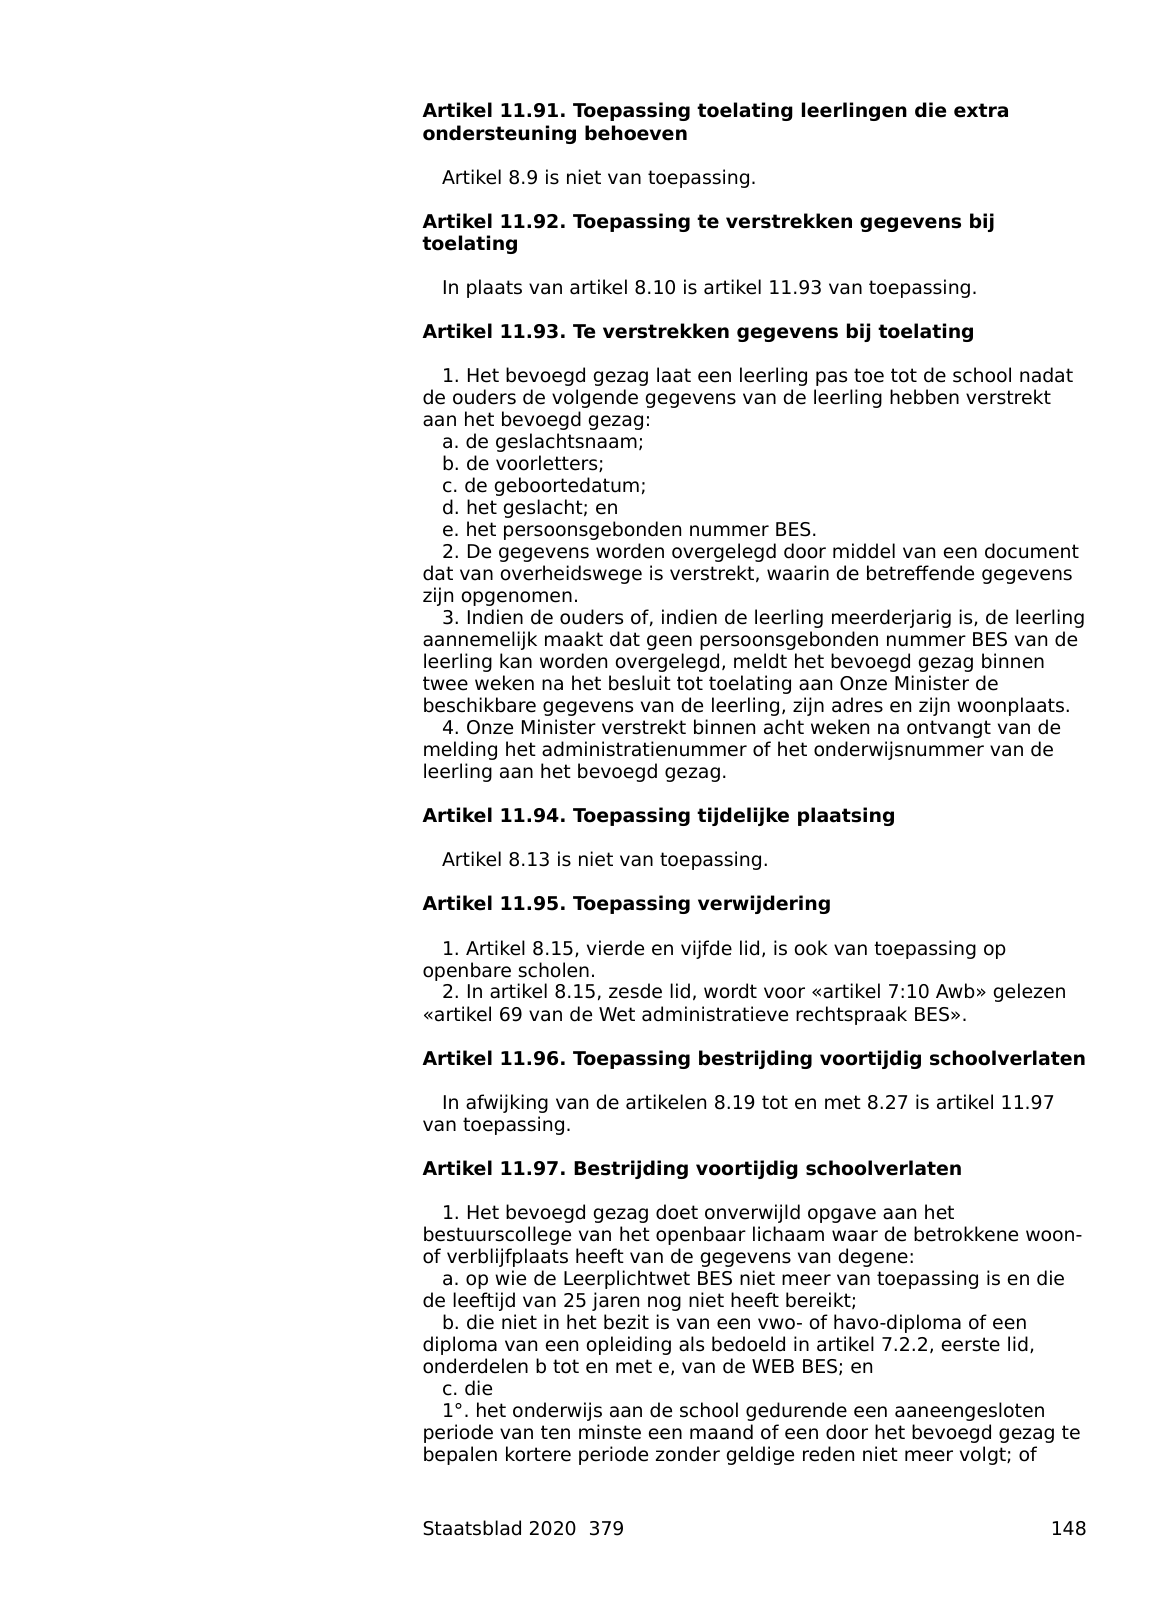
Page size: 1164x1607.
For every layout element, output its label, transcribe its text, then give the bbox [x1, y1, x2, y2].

text 3. Indien de ouders of, indien de leerling meerderjarig is, de leerling aannemelijk maakt dat geen persoonsgebonden nummer BES van de leerling kan worden overgelegd, meldt het bevoegd gezag binnen twee weken na het besluit tot toelating aan Onze Minister de beschikbare gegevens van de leerling, zijn adres en zijn woonplaats. [422, 607, 1087, 717]
text e. het persoonsgebonden nummer BES. [422, 519, 1087, 541]
subtitle Artikel 11.93. Te verstrekken gegevens bij toelating [422, 321, 1087, 343]
text b. die niet in het bezit is van een vwo- of havo-diploma of een diploma van een opleiding als bedoeld in artikel 7.2.2, eerste lid, onderdelen b tot en met e, van de WEB BES; en [422, 1312, 1087, 1378]
text a. de geslachtsnaam; [422, 431, 1087, 453]
text 4. Onze Minister verstrekt binnen acht weken na ontvangt van de melding het administratienummer of het onderwijsnummer van de leerling aan het bevoegd gezag. [422, 717, 1087, 783]
text 1°. het onderwijs aan de school gedurende een aaneengesloten periode van ten minste een maand of een door het bevoegd gezag te bepalen kortere periode zonder geldige reden niet meer volgt; of [422, 1400, 1087, 1466]
subtitle Artikel 11.95. Toepassing verwijdering [422, 893, 1087, 915]
text 1. Het bevoegd gezag doet onverwijld opgave aan het bestuurscollege van het openbaar lichaam waar de betrokkene woon- of verblijfplaats heeft van de gegevens van degene: [422, 1202, 1087, 1268]
text c. die [422, 1378, 1087, 1400]
subtitle Artikel 11.94. Toepassing tijdelijke plaatsing [422, 805, 1087, 827]
text 1. Artikel 8.15, vierde en vijfde lid, is ook van toepassing op openbare scholen. [422, 937, 1087, 981]
text 1. Het bevoegd gezag laat een leerling pas toe tot de school nadat de ouders de volgende gegevens van de leerling hebben verstrekt aan het bevoegd gezag: [422, 365, 1087, 431]
text In afwijking van de artikelen 8.19 tot en met 8.27 is artikel 11.97 van toepassing. [422, 1092, 1087, 1136]
text Artikel 8.9 is niet van toepassing. [422, 167, 1087, 188]
subtitle Artikel 11.91. Toepassing toelating leerlingen die extra ondersteuning behoeven [422, 100, 1087, 144]
text 2. De gegevens worden overgelegd door middel van een document dat van overheidswege is verstrekt, waarin de betreffende gegevens zijn opgenomen. [422, 541, 1087, 607]
text a. op wie de Leerplichtwet BES niet meer van toepassing is en die de leeftijd van 25 jaren nog niet heeft bereikt; [422, 1268, 1087, 1312]
subtitle Artikel 11.97. Bestrijding voortijdig schoolverlaten [422, 1158, 1087, 1180]
text 2. In artikel 8.15, zesde lid, wordt voor «artikel 7:10 Awb» gelezen «artikel 69 van de Wet administratieve rechtspraak BES». [422, 981, 1087, 1025]
subtitle Artikel 11.96. Toepassing bestrijding voortijdig schoolverlaten [422, 1048, 1087, 1069]
text b. de voorletters; [422, 453, 1087, 475]
subtitle Artikel 11.92. Toepassing te verstrekken gegevens bij toelating [422, 211, 1087, 255]
text c. de geboortedatum; [422, 475, 1087, 497]
text Artikel 8.13 is niet van toepassing. [422, 849, 1087, 871]
text d. het geslacht; en [422, 497, 1087, 519]
text In plaats van artikel 8.10 is artikel 11.93 van toepassing. [422, 277, 1087, 299]
